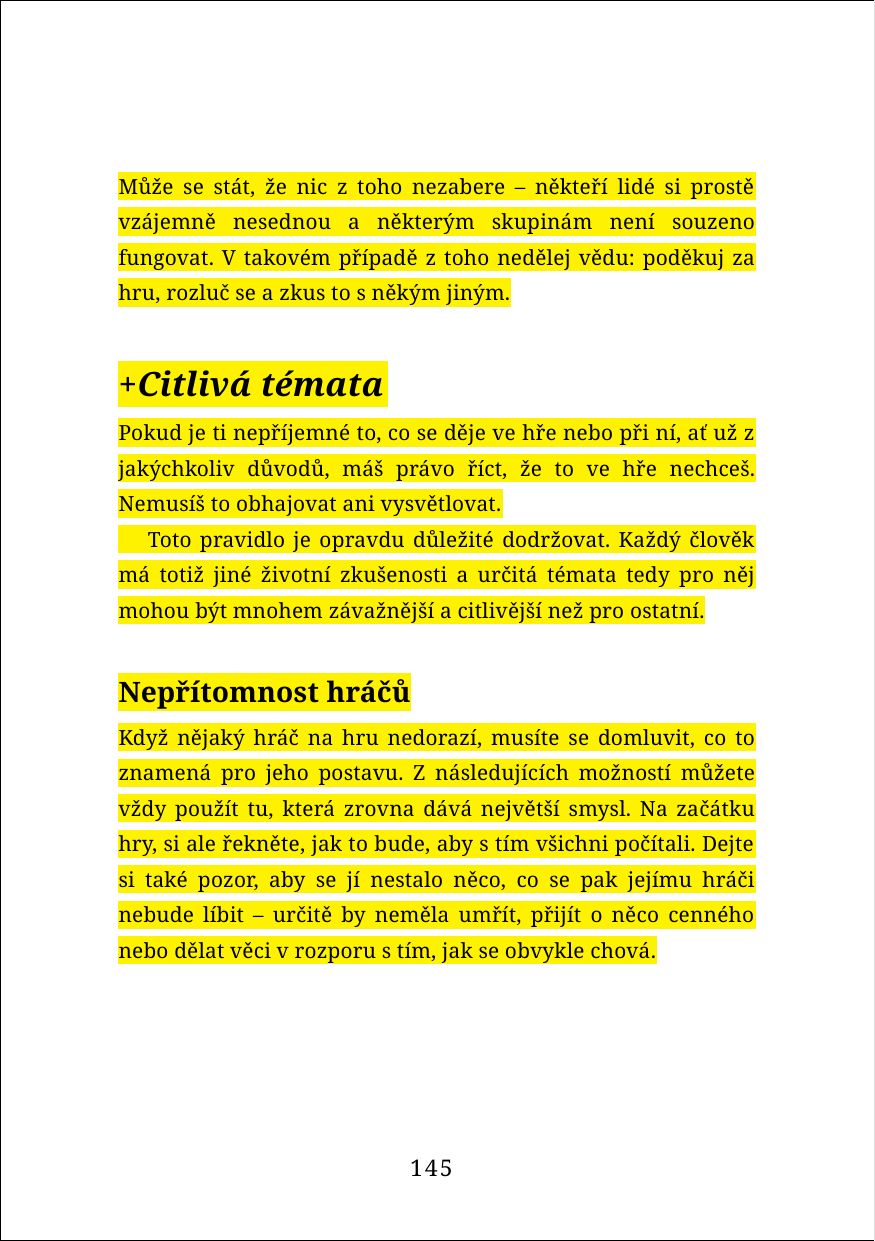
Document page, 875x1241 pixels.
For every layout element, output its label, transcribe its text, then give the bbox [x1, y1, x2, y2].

text Pokud je ti nepříjemné to, co se děje ve hře nebo při ní, ať už z jakýchkoliv důvodů, máš právo říct, že to ve hře nechceš. Nemusíš to obhajovat ani vysvětlovat. Toto pravidlo je opravdu důležité dodržovat. Každý člověk má totiž jiné životní zkušenosti a určitá témata tedy pro něj mohou být mnohem závažnější a citlivější než pro ostatní. [118, 418, 756, 624]
text Může se stát, že nic z toho nezabere – někteří lidé si prostě vzájemně nesednou a některým skupinám není souzeno fungovat. V takovém případě z toho nedělej vědu: poděkuj za hru, rozluč se a zkus to s někým jiným. [118, 172, 756, 307]
text Když nějaký hráč na hru nedorazí, musíte se domluvit, co to znamená pro jeho postavu. Z následujících možností můžete vždy použít tu, která zrovna dává největší smysl. Na začátku hry, si ale řekněte, jak to bude, aby s tím všichni počítali. Dejte si také pozor, aby se jí nestalo něco, co se pak jejímu hráči nebude líbit – určitě by neměla umřít, přijít o něco cenného nebo dělat věci v rozporu s tím, jak se obvykle chová. [118, 723, 756, 964]
subtitle Nepřítomnost hráčů [118, 673, 756, 711]
subtitle +Citlivá témata [118, 361, 756, 407]
